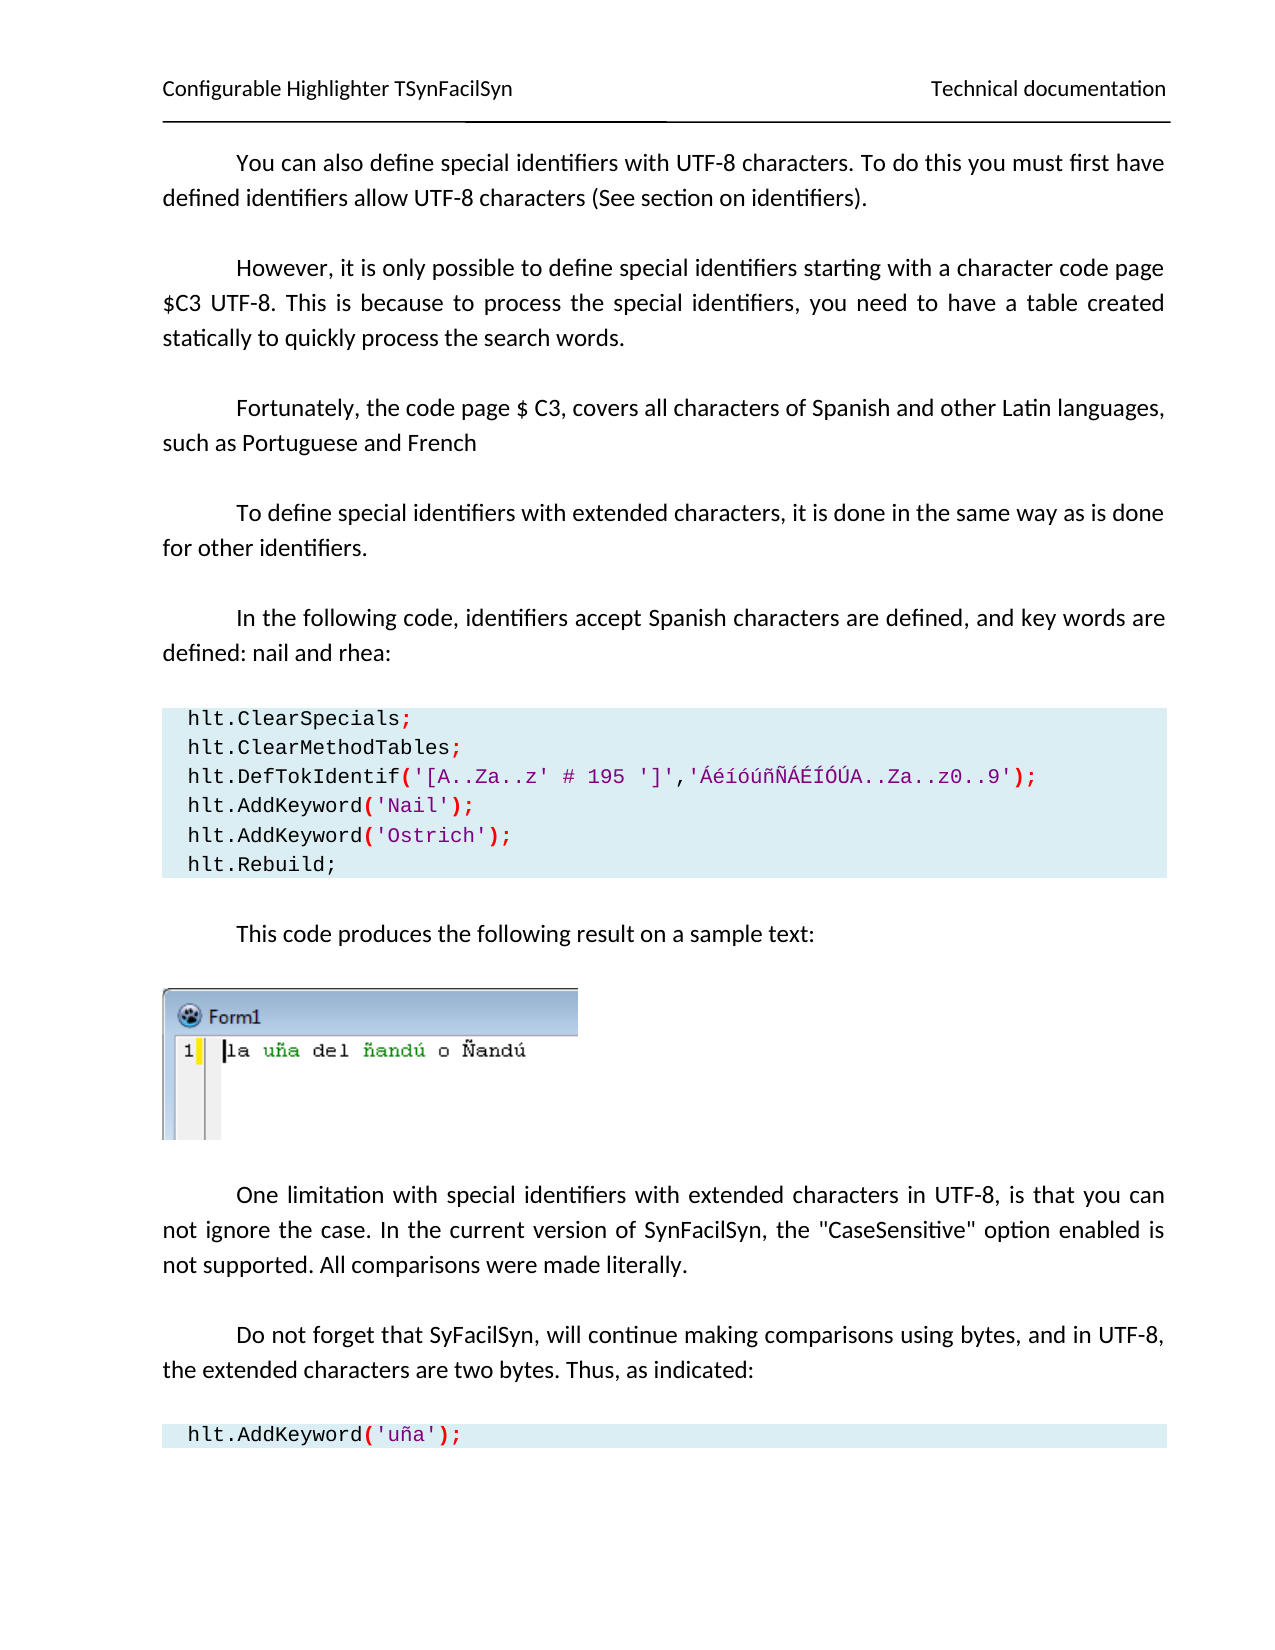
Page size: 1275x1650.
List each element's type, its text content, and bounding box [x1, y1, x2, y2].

text To define special identifiers with extended characters, it is done in the same way as is done for other identifiers. [162, 498, 1167, 563]
text hlt.ClearMethodTables; [162, 737, 1167, 761]
text In the following code, identifiers accept Spanish characters are defined, and key words are defined: nail and rhea: [162, 603, 1167, 668]
text hlt.AddKeyword('Ostrich'); [162, 825, 1167, 848]
text Fortunately, the code page $ C3, covers all characters of Spanish and other Latin languages, such as Portuguese and French [162, 393, 1167, 458]
text hlt.Rebuild; [162, 854, 1167, 878]
text hlt.ClearSpecials; [162, 708, 1167, 731]
text However, it is only possible to define special identifiers starting with a character code page $C3 UTF-8. This is because to process the special identifiers, you need to have a table created statically to quickly process the search words. [162, 253, 1167, 353]
picture [162, 988, 578, 1140]
text You can also define special identifiers with UTF-8 characters. To do this you must first have defined identifiers allow UTF-8 characters (See section on identifiers). [162, 148, 1167, 213]
text One limitation with special identifiers with extended characters in UTF-8, is that you can not ignore the case. In the current version of SynFacilSyn, the "CaseSensitive" option enabled is not supported. All comparisons were made literally. [162, 1179, 1167, 1280]
text hlt.AddKeyword('uña'); [162, 1424, 1167, 1448]
text This code produces the following result on a sample text: [162, 918, 1167, 949]
text Do not forget that SyFacilSyn, will continue making comparisons using bytes, and in UTF-8, the extended characters are two bytes. Thus, as indicated: [162, 1319, 1167, 1385]
text hlt.AddKeyword('Nail'); [162, 795, 1167, 819]
text hlt.DefTokIdentif('[A..Za..z' # 195 ']','ÁéíóúñÑÁÉÍÓÚA..Za..z0..9'); [162, 766, 1167, 790]
